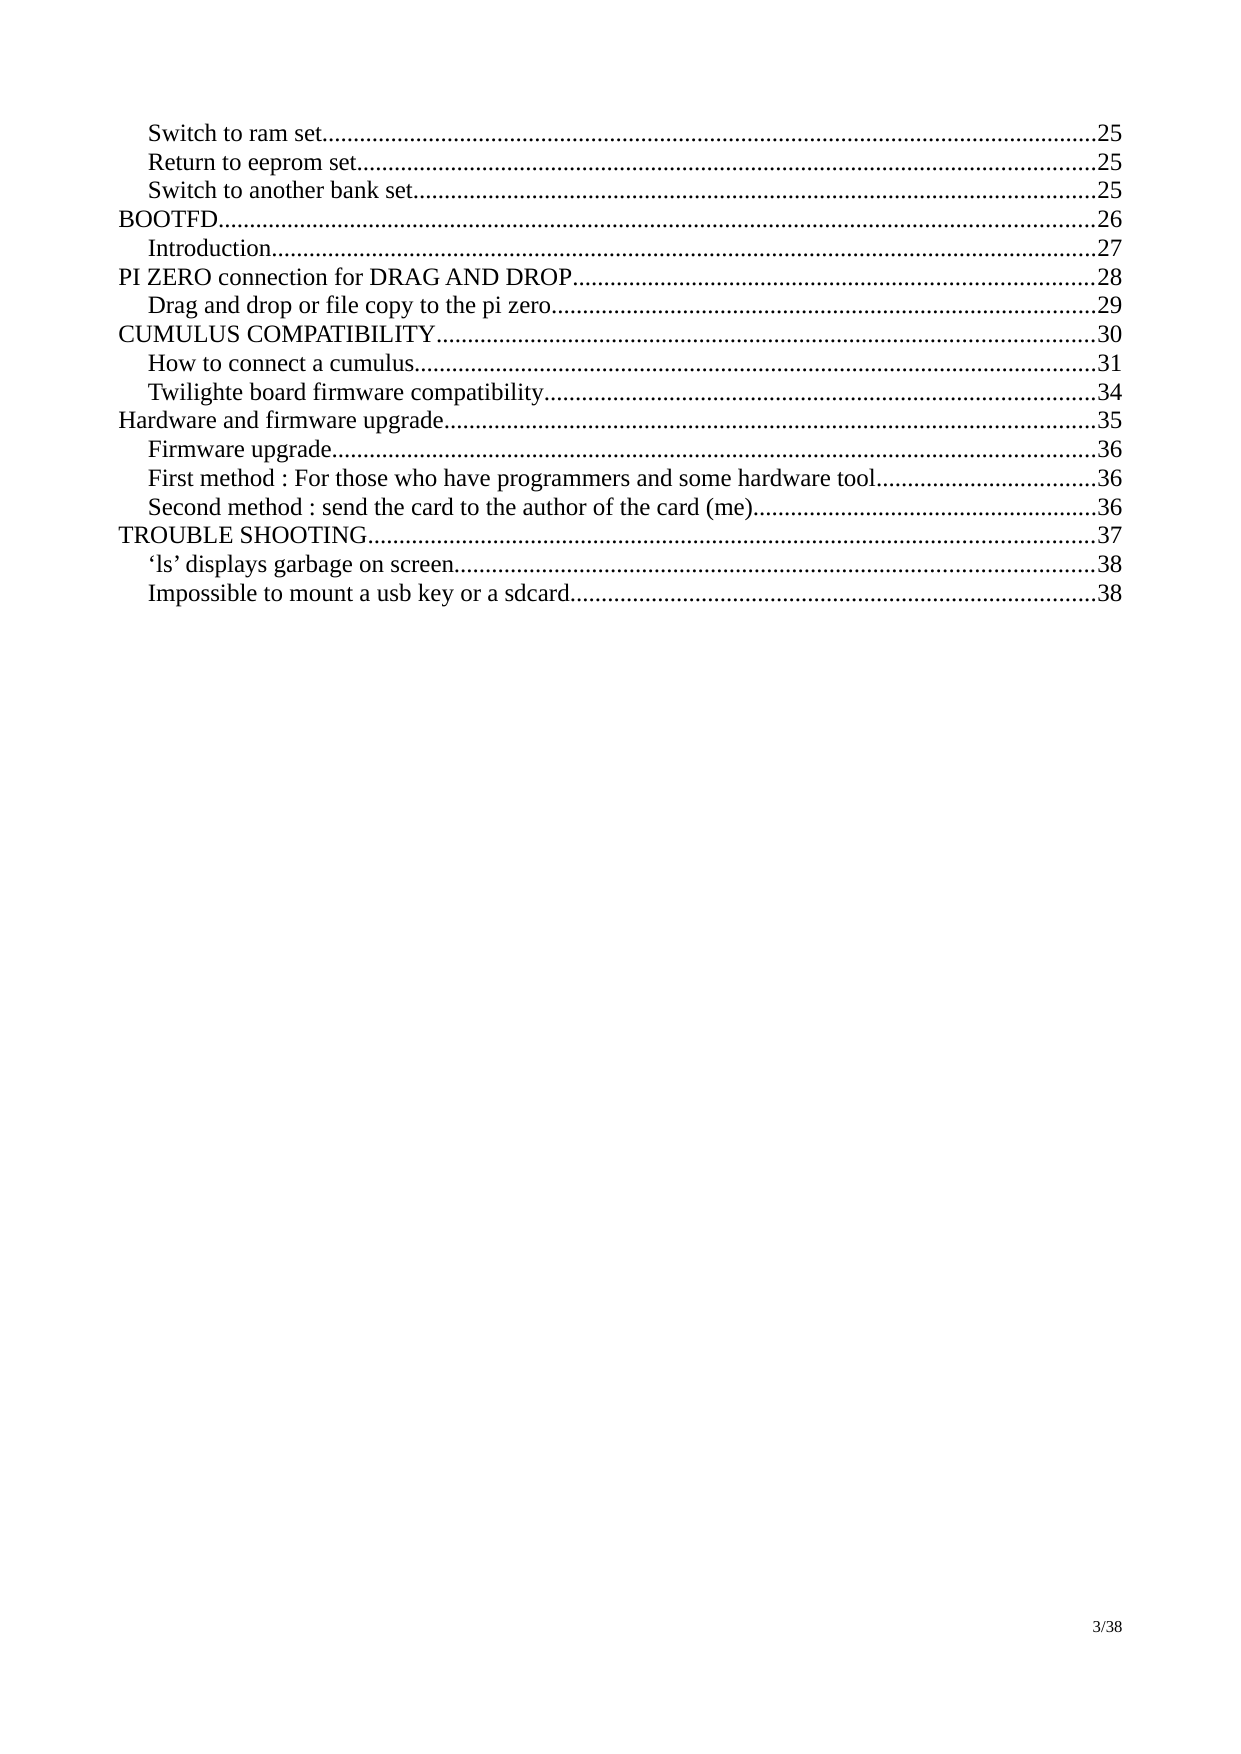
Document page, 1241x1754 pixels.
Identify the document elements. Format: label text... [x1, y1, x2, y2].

text First method : For those who have programmers and some hardware tool 36 [148, 463, 1122, 492]
text TROUBLE SHOOTING 37 [118, 521, 1122, 549]
text PI ZERO connection for DRAG AND DROP 28 [118, 262, 1122, 291]
text CUMULUS COMPATIBILITY 30 [118, 319, 1122, 348]
text ‘ls’ displays garbage on screen 38 [148, 549, 1122, 578]
text How to connect a cumulus 31 [148, 348, 1122, 377]
text Switch to ram set 25 [148, 118, 1122, 147]
text Drag and drop or file copy to the pi zero 29 [148, 291, 1122, 319]
text Firmware upgrade 36 [148, 434, 1122, 463]
text Second method : send the card to the author of the card (me) 36 [148, 492, 1122, 521]
text Switch to another bank set 25 [148, 176, 1122, 204]
text Hardware and firmware upgrade 35 [118, 406, 1122, 434]
text Introduction 27 [148, 233, 1122, 262]
text Return to eeprom set 25 [148, 147, 1122, 176]
text Twilighte board firmware compatibility 34 [148, 377, 1122, 406]
text Impossible to mount a usb key or a sdcard 38 [148, 578, 1122, 607]
text BOOTFD 26 [118, 204, 1122, 233]
